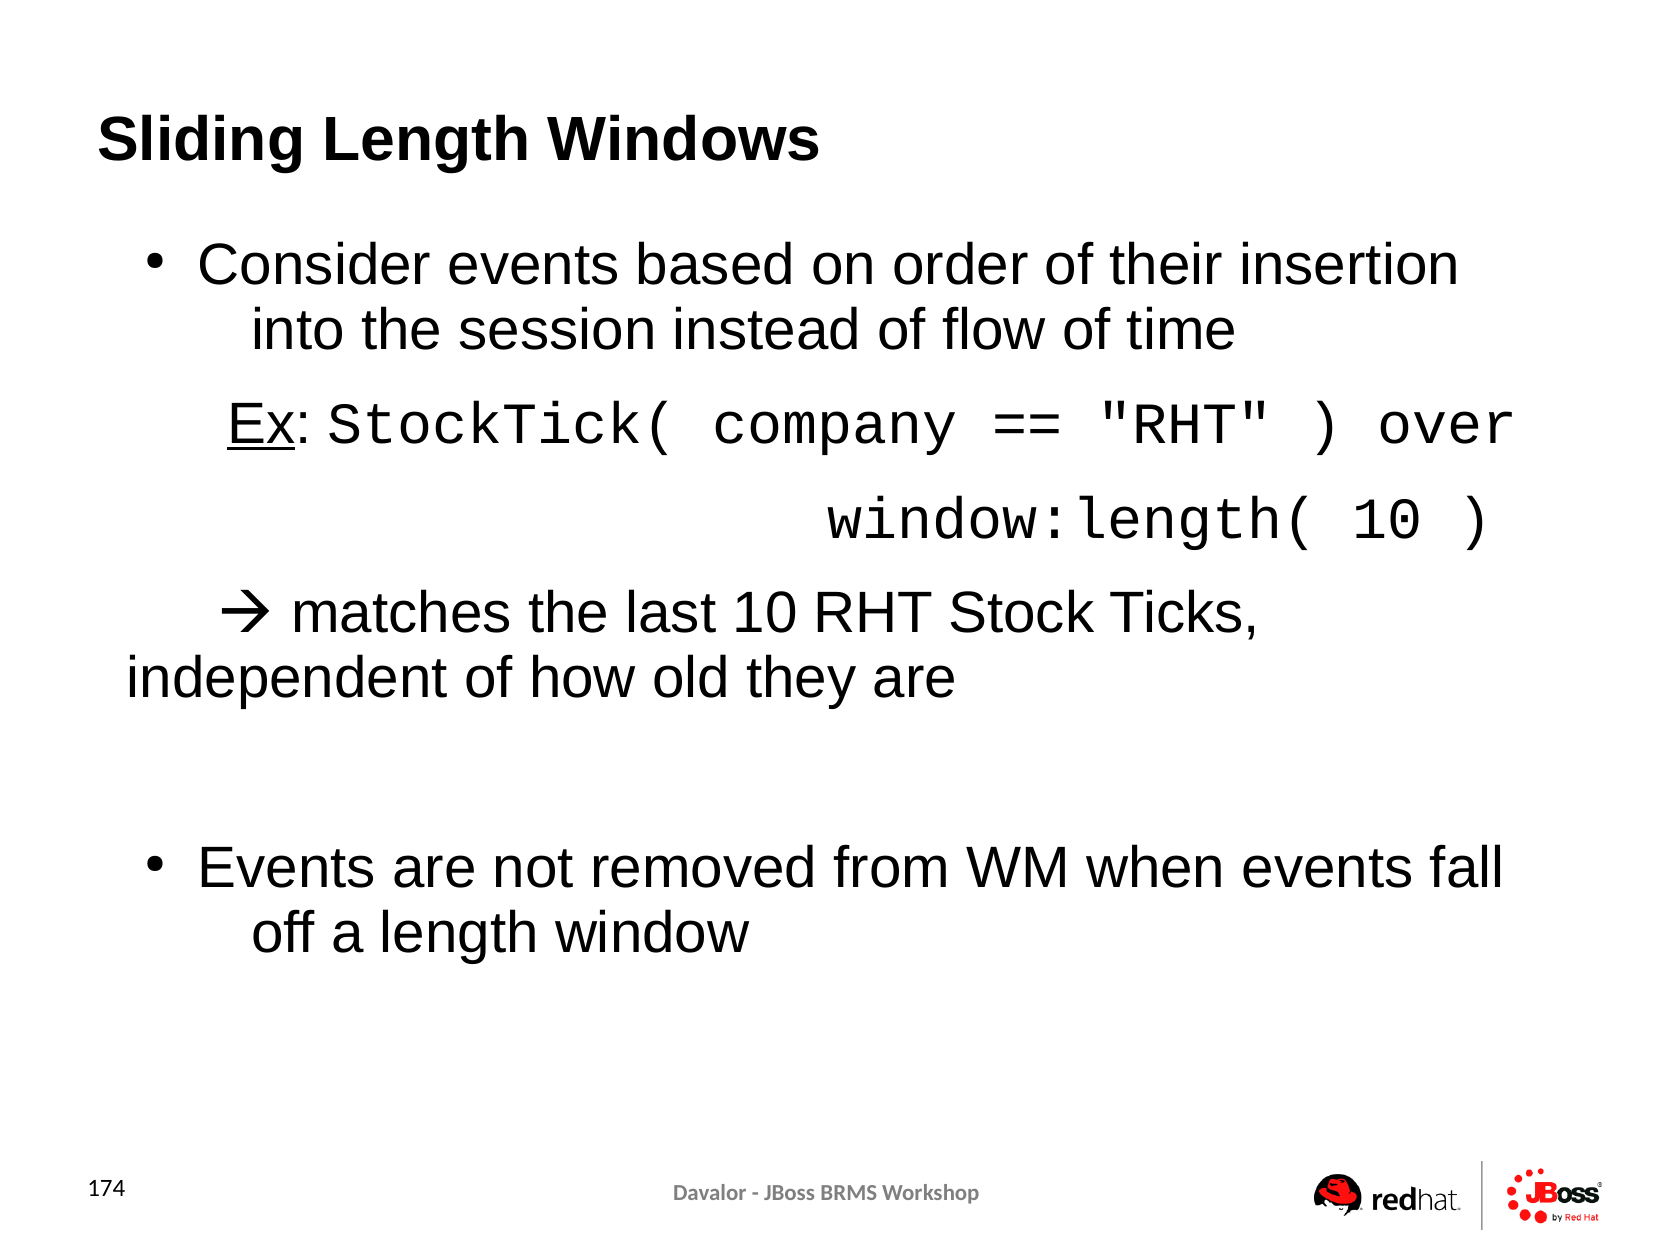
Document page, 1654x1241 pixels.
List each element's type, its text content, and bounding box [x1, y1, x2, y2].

picture [1314, 1161, 1602, 1230]
text_box Consider events based on order of their insertion into the session instead of flow of time Ex: StockTick( company == "RHT" ) over window:length( 10 )  matches the last 10 RHT Stock Ticks, independent of how old they are Events are not removed from WM when events fall off a length window [94, 224, 1583, 1125]
title Sliding Length Windows [82, 100, 1571, 225]
